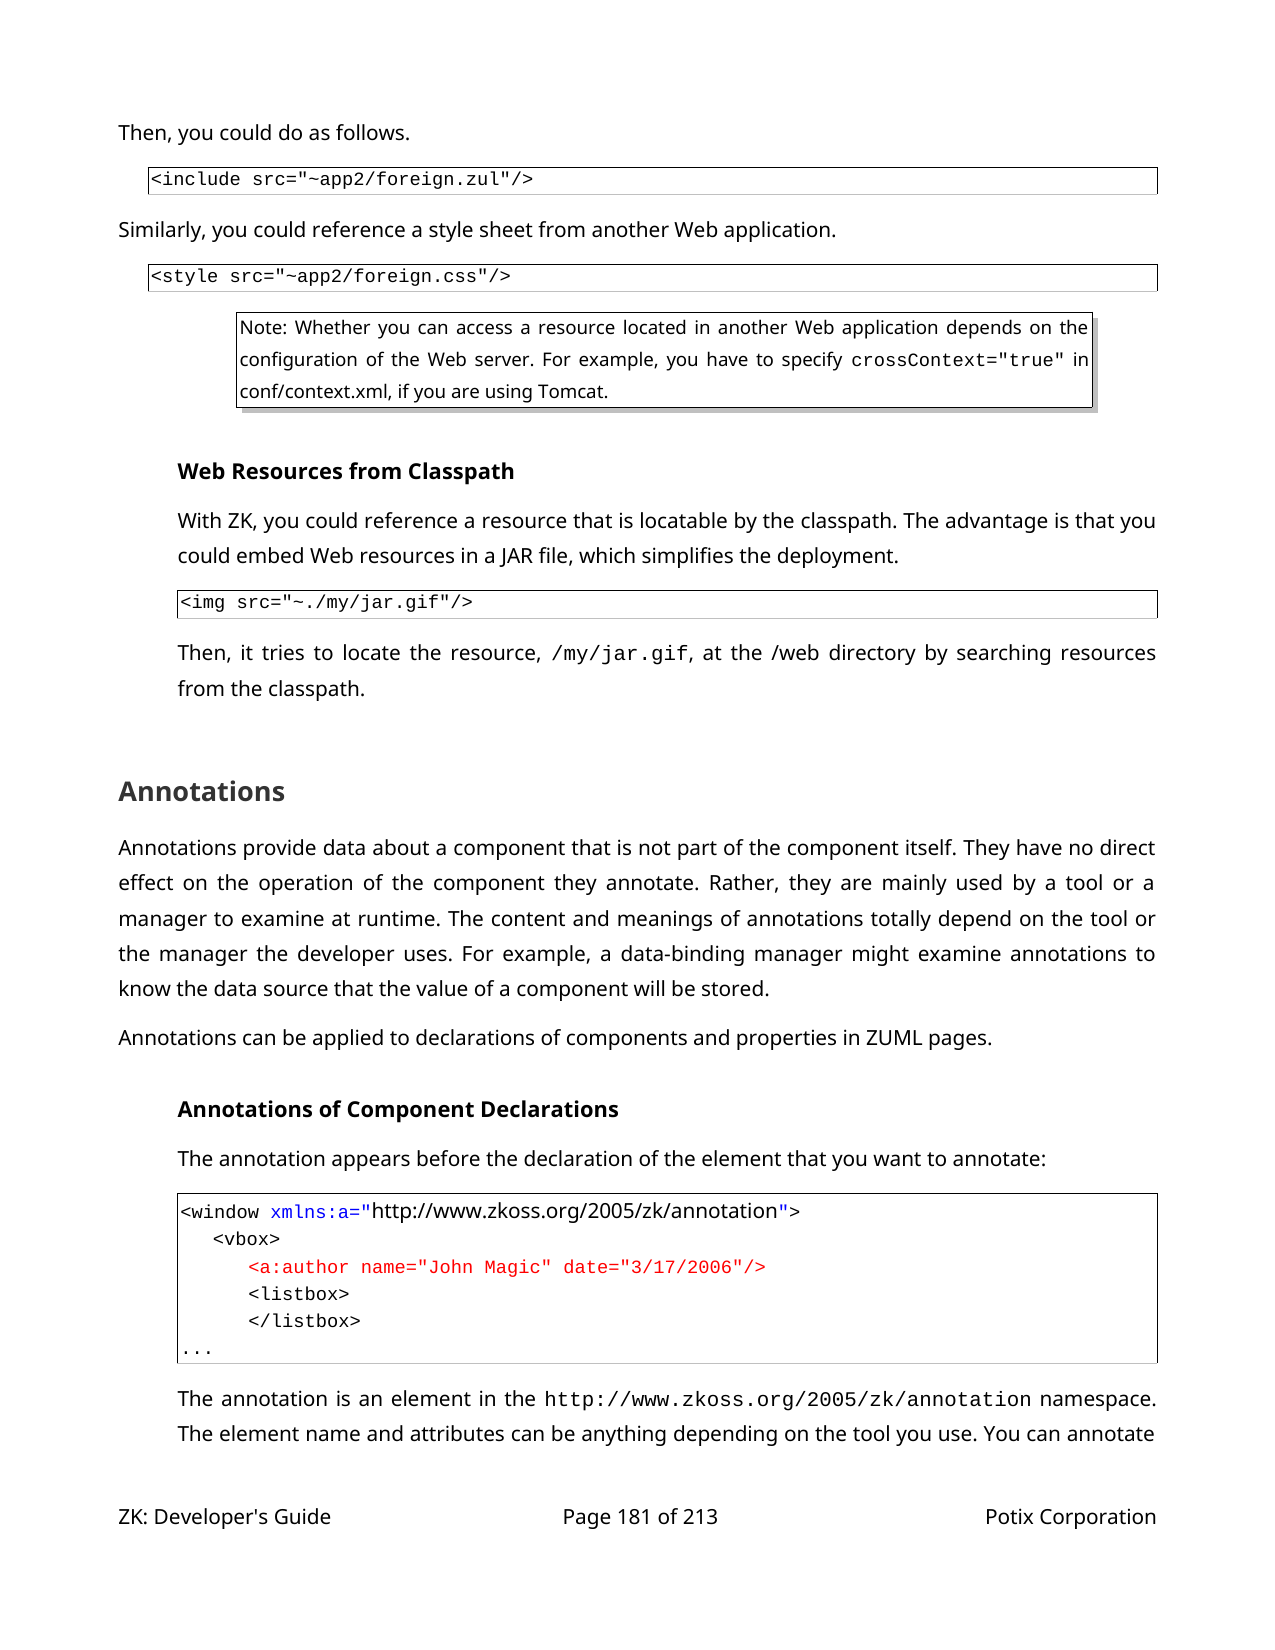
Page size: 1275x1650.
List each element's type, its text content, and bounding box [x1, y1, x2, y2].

text With ZK, you could reference a resource that is locatable by the classpath. The advantage is that you could embed Web resources in a JAR file, which simplifies the deployment. [177, 506, 1157, 570]
text The annotation is an element in the http://www.zkoss.org/2005/zk/annotation namespace. The element name and attributes can be anything depending on the tool you use. You can annotate [177, 1384, 1157, 1448]
text <style src="~app2/foreign.css"/> [149, 265, 1157, 291]
text <include src="~app2/foreign.zul"/> [149, 168, 1157, 194]
text Annotations provide data about a component that is not part of the component itself. They have no direct effect on the operation of the component they annotate. Rather, they are mainly used by a tool or a manager to examine at runtime. The content and meanings of annotations totally depend on the tool or the manager the developer uses. For example, a data-binding manager might examine annotations to know the data source that the value of a component will be stored. [118, 833, 1157, 1002]
subtitle Annotations of Component Declarations [177, 1094, 1157, 1124]
text ... [178, 1336, 1157, 1363]
text <vbox> [178, 1227, 1157, 1252]
text <window xmlns:a="http://www.zkoss.org/2005/zk/annotation"> [178, 1194, 1157, 1224]
text Note: Whether you can access a resource located in another Web application depends on the configuration of the Web server. For example, you have to specify crossContext="true" in conf/context.xml, if you are using Tomcat. [237, 313, 1092, 407]
text Then, you could do as follows. [118, 118, 1157, 146]
text Annotations can be applied to declarations of components and properties in ZUML pages. [118, 1023, 1157, 1051]
text <img src="~./my/jar.gif"/> [178, 591, 1157, 618]
text Similarly, you could reference a style sheet from another Web application. [118, 215, 1157, 243]
text </listbox> [178, 1309, 1157, 1333]
text The annotation appears before the declaration of the element that you want to annotate: [177, 1144, 1157, 1172]
subtitle Web Resources from Classpath [177, 456, 1157, 486]
text Then, it tries to locate the resource, /my/jar.gif, at the /web directory by searching resources from the classpath. [177, 638, 1157, 702]
text <listbox> [178, 1282, 1157, 1306]
text <a:author name="John Magic" date="3/17/2006"/> [178, 1254, 1157, 1279]
subtitle Annotations [118, 773, 1157, 809]
